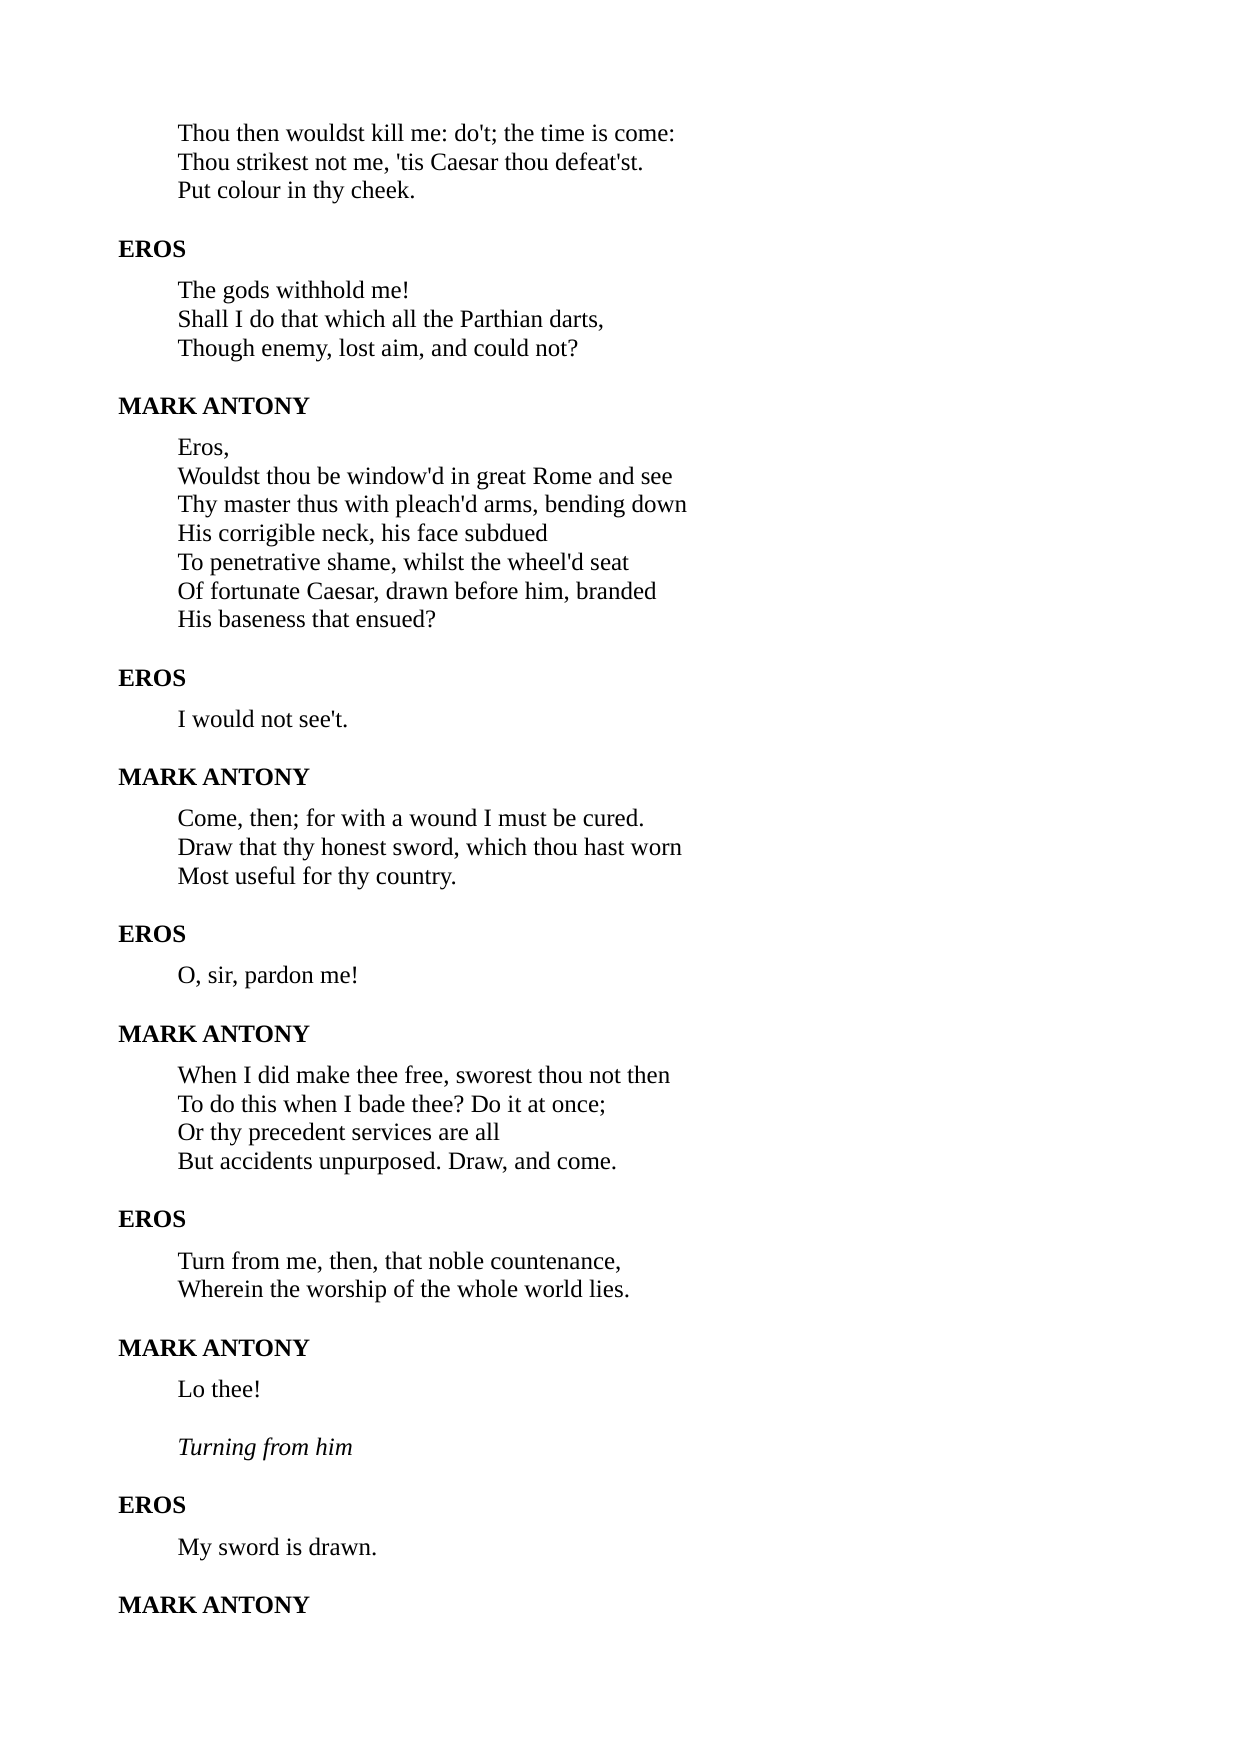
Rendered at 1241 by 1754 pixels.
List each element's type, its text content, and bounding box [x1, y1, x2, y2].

text MARK ANTONY [118, 1333, 1122, 1361]
text O, sir, pardon me! [177, 961, 1063, 989]
text When I did make thee free, sworest thou not then To do this when I bade thee? Do it at once; Or thy precedent services are all But accidents unpurposed. Draw, and come. [177, 1060, 1063, 1175]
text Thou then wouldst kill me: do't; the time is come: Thou strikest not me, 'tis Caesar thou defeat'st. Put colour in thy cheek. [177, 118, 1063, 204]
text EROS [118, 234, 1122, 263]
text Come, then; for with a wound I must be cured. Draw that thy honest sword, which thou hast worn Most useful for thy country. [177, 803, 1063, 890]
text EROS [118, 1490, 1122, 1519]
text Turn from me, then, that noble countenance, Wherein the worship of the whole world lies. [177, 1246, 1063, 1303]
text Eros, Wouldst thou be window'd in great Rome and see Thy master thus with pleach'd arms, bending down His corrigible neck, his face subdued To penetrative shame, whilst the wheel'd seat Of fortunate Caesar, drawn before him, branded His baseness that ensued? [177, 432, 1063, 633]
text MARK ANTONY [118, 1590, 1122, 1619]
text MARK ANTONY [118, 391, 1122, 419]
text My sword is drawn. [177, 1532, 1063, 1560]
text The gods withhold me! Shall I do that which all the Parthian darts, Though enemy, lost aim, and could not? [177, 275, 1063, 361]
text EROS [118, 663, 1122, 692]
text I would not see't. [177, 704, 1063, 733]
text EROS [118, 919, 1122, 948]
text MARK ANTONY [118, 762, 1122, 791]
text Turning from him [177, 1432, 1063, 1461]
text EROS [118, 1204, 1122, 1233]
text MARK ANTONY [118, 1019, 1122, 1047]
text Lo thee! [177, 1374, 1063, 1403]
